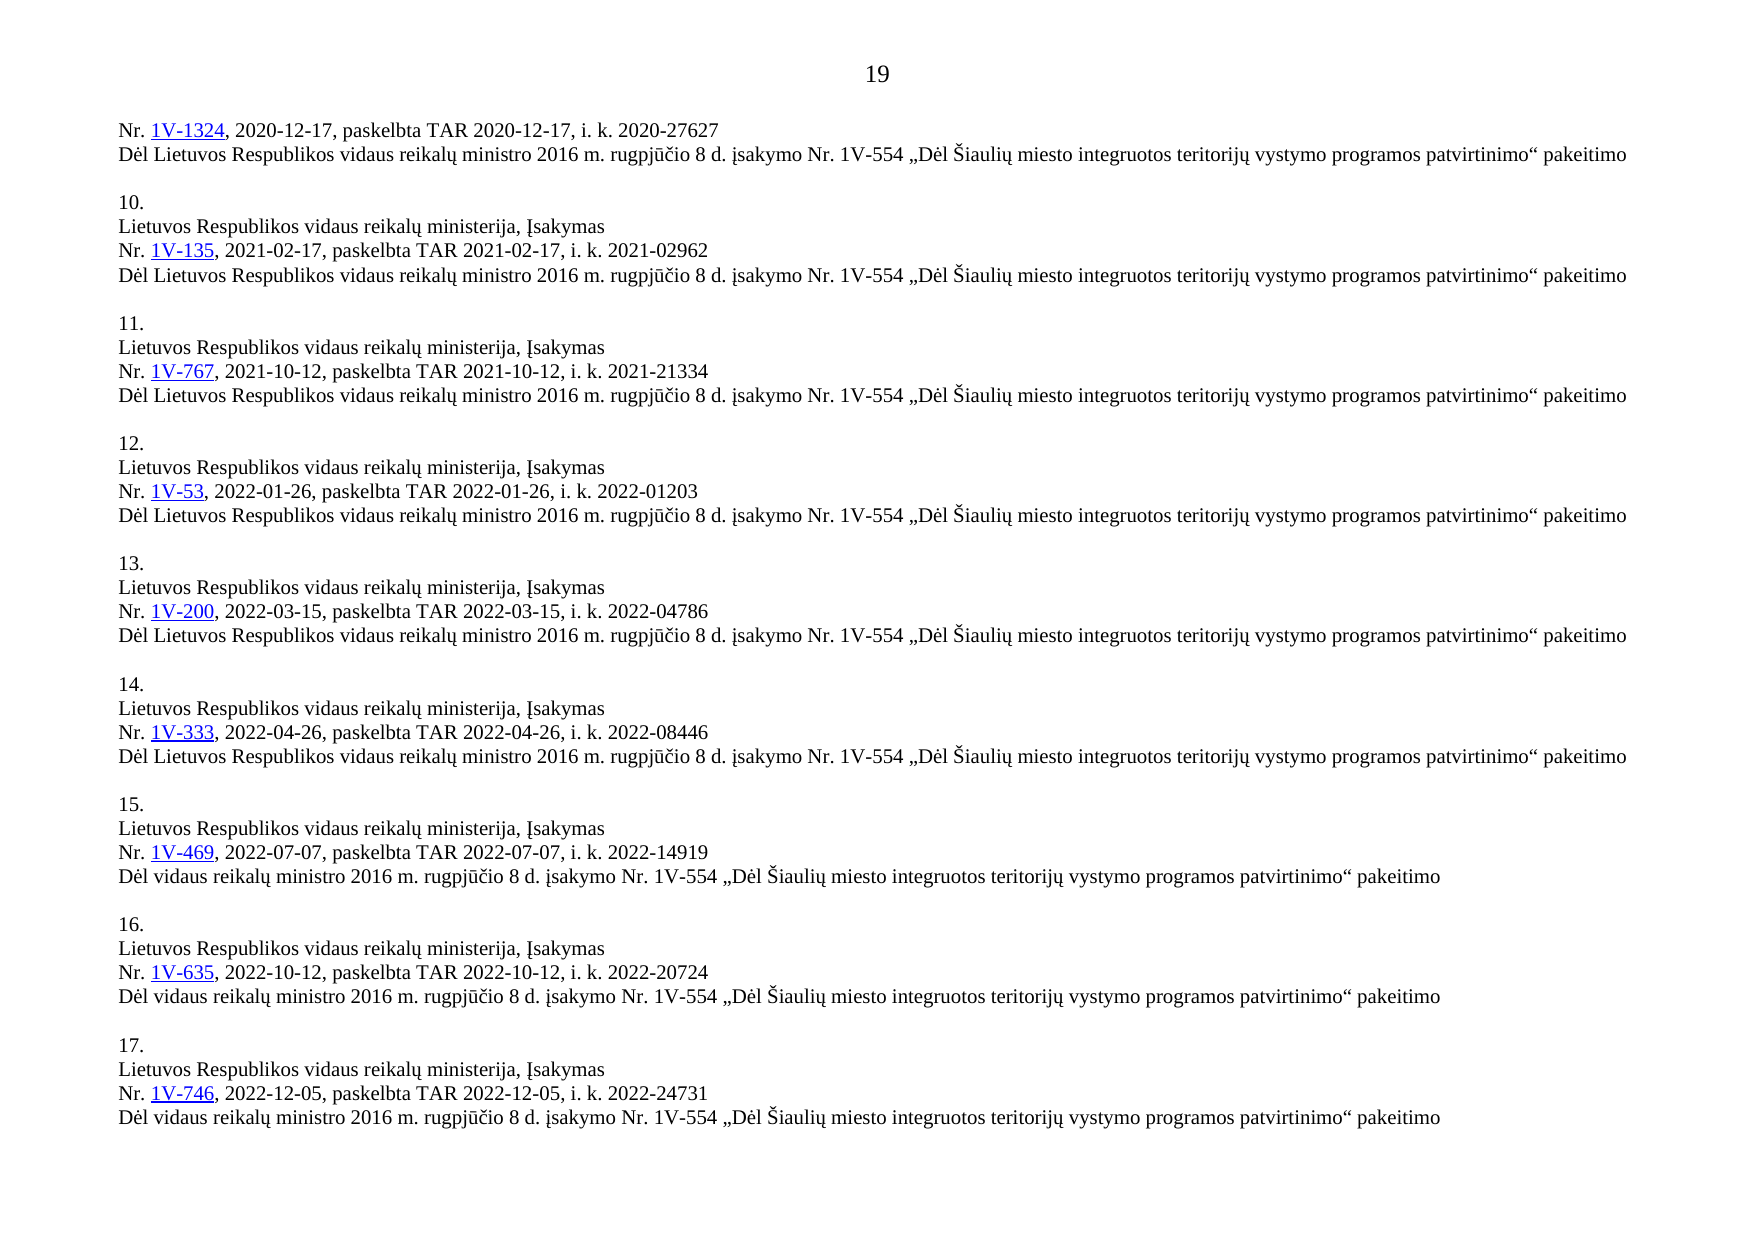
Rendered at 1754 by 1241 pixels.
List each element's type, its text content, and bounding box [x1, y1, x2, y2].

text Lietuvos Respublikos vidaus reikalų ministerija, Įsakymas [118, 1057, 1636, 1081]
text Lietuvos Respublikos vidaus reikalų ministerija, Įsakymas [118, 696, 1636, 720]
text 17. [118, 1032, 1636, 1057]
text 16. [118, 912, 1636, 936]
text Dėl Lietuvos Respublikos vidaus reikalų ministro 2016 m. rugpjūčio 8 d. įsakymo Nr. 1V-554 „Dėl Šiaulių miesto integruotos teritorijų vystymo programos patvirtinimo“ pakeitimo [118, 623, 1636, 647]
text Lietuvos Respublikos vidaus reikalų ministerija, Įsakymas [118, 575, 1636, 599]
text Lietuvos Respublikos vidaus reikalų ministerija, Įsakymas [118, 455, 1636, 479]
text Dėl vidaus reikalų ministro 2016 m. rugpjūčio 8 d. įsakymo Nr. 1V-554 „Dėl Šiaulių miesto integruotos teritorijų vystymo programos patvirtinimo“ pakeitimo [118, 984, 1636, 1008]
text Nr. 1V-53, 2022-01-26, paskelbta TAR 2022-01-26, i. k. 2022-01203 [118, 479, 1636, 503]
text Nr. 1V-746, 2022-12-05, paskelbta TAR 2022-12-05, i. k. 2022-24731 [118, 1081, 1636, 1105]
text Nr. 1V-333, 2022-04-26, paskelbta TAR 2022-04-26, i. k. 2022-08446 [118, 720, 1636, 744]
text Dėl Lietuvos Respublikos vidaus reikalų ministro 2016 m. rugpjūčio 8 d. įsakymo Nr. 1V-554 „Dėl Šiaulių miesto integruotos teritorijų vystymo programos patvirtinimo“ pakeitimo [118, 503, 1636, 527]
text Dėl Lietuvos Respublikos vidaus reikalų ministro 2016 m. rugpjūčio 8 d. įsakymo Nr. 1V-554 „Dėl Šiaulių miesto integruotos teritorijų vystymo programos patvirtinimo“ pakeitimo [118, 383, 1636, 407]
text Lietuvos Respublikos vidaus reikalų ministerija, Įsakymas [118, 936, 1636, 960]
text Lietuvos Respublikos vidaus reikalų ministerija, Įsakymas [118, 335, 1636, 359]
text 14. [118, 672, 1636, 696]
text Nr. 1V-200, 2022-03-15, paskelbta TAR 2022-03-15, i. k. 2022-04786 [118, 599, 1636, 623]
text Nr. 1V-469, 2022-07-07, paskelbta TAR 2022-07-07, i. k. 2022-14919 [118, 840, 1636, 864]
text Nr. 1V-1324, 2020-12-17, paskelbta TAR 2020-12-17, i. k. 2020-27627 [118, 118, 1636, 142]
text Nr. 1V-635, 2022-10-12, paskelbta TAR 2022-10-12, i. k. 2022-20724 [118, 960, 1636, 984]
text Dėl Lietuvos Respublikos vidaus reikalų ministro 2016 m. rugpjūčio 8 d. įsakymo Nr. 1V-554 „Dėl Šiaulių miesto integruotos teritorijų vystymo programos patvirtinimo“ pakeitimo [118, 744, 1636, 768]
text Dėl vidaus reikalų ministro 2016 m. rugpjūčio 8 d. įsakymo Nr. 1V-554 „Dėl Šiaulių miesto integruotos teritorijų vystymo programos patvirtinimo“ pakeitimo [118, 864, 1636, 888]
text 10. [118, 190, 1636, 214]
text 15. [118, 792, 1636, 816]
text 12. [118, 431, 1636, 455]
text Nr. 1V-135, 2021-02-17, paskelbta TAR 2021-02-17, i. k. 2021-02962 [118, 238, 1636, 262]
text Nr. 1V-767, 2021-10-12, paskelbta TAR 2021-10-12, i. k. 2021-21334 [118, 359, 1636, 383]
text Lietuvos Respublikos vidaus reikalų ministerija, Įsakymas [118, 816, 1636, 840]
text Dėl Lietuvos Respublikos vidaus reikalų ministro 2016 m. rugpjūčio 8 d. įsakymo Nr. 1V-554 „Dėl Šiaulių miesto integruotos teritorijų vystymo programos patvirtinimo“ pakeitimo [118, 142, 1636, 166]
text Dėl vidaus reikalų ministro 2016 m. rugpjūčio 8 d. įsakymo Nr. 1V-554 „Dėl Šiaulių miesto integruotos teritorijų vystymo programos patvirtinimo“ pakeitimo [118, 1105, 1636, 1129]
text 13. [118, 551, 1636, 575]
text Dėl Lietuvos Respublikos vidaus reikalų ministro 2016 m. rugpjūčio 8 d. įsakymo Nr. 1V-554 „Dėl Šiaulių miesto integruotos teritorijų vystymo programos patvirtinimo“ pakeitimo [118, 262, 1636, 287]
text 11. [118, 311, 1636, 335]
text Lietuvos Respublikos vidaus reikalų ministerija, Įsakymas [118, 214, 1636, 238]
